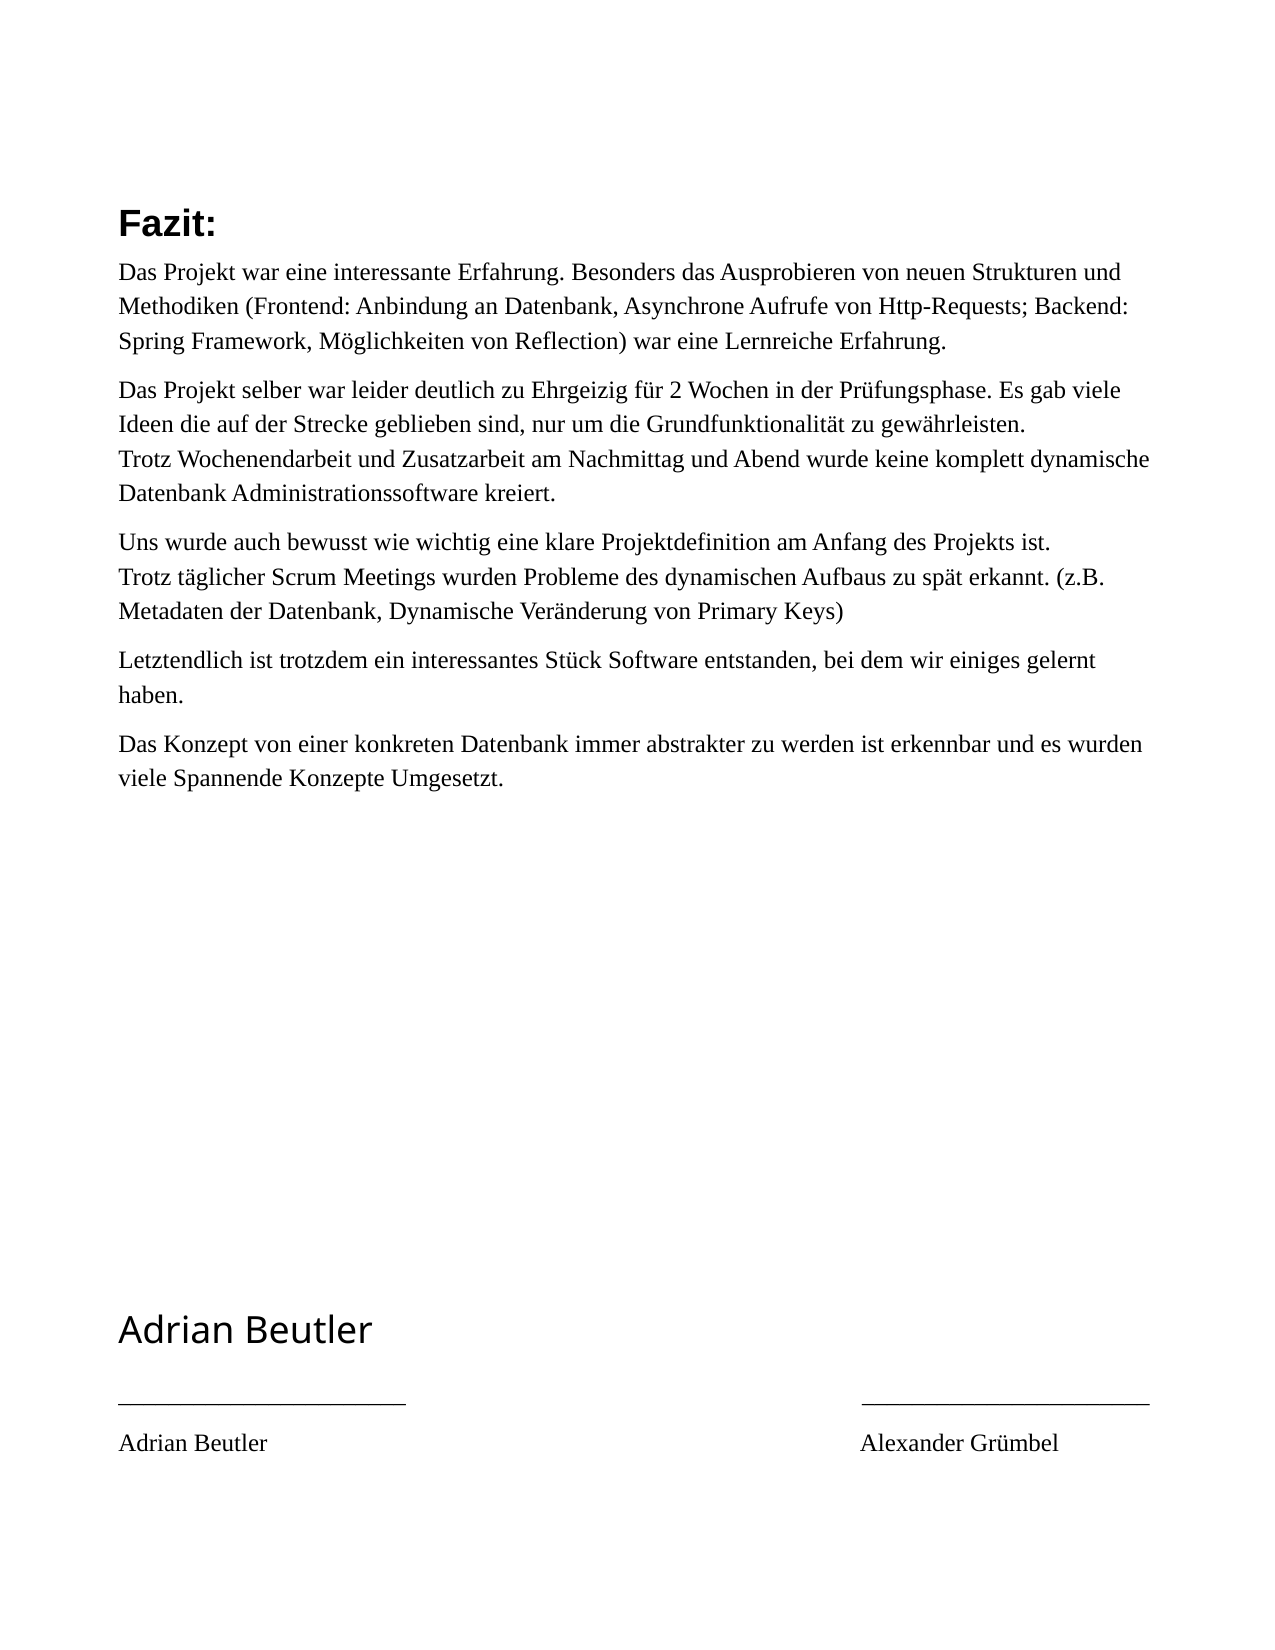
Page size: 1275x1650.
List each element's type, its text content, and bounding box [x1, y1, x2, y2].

subtitle Fazit: [118, 201, 1157, 244]
text Adrian Beutler [118, 1303, 1157, 1354]
text Das Projekt war eine interessante Erfahrung. Besonders das Ausprobieren von neuen Strukturen und Methodiken (Frontend: Anbindung an Datenbank, Asynchrone Aufrufe von Http-Requests; Backend: Spring Framework, Möglichkeiten von Reflection) war eine Lernreiche Erfahrung. [118, 257, 1157, 354]
text Das Projekt selber war leider deutlich zu Ehrgeizig für 2 Wochen in der Prüfungsphase. Es gab viele Ideen die auf der Strecke geblieben sind, nur um die Grundfunktionalität zu gewährleisten. Trotz Wochenendarbeit und Zusatzarbeit am Nachmittag und Abend wurde keine komplett dynamische Datenbank Administrationssoftware kreiert. [118, 375, 1157, 507]
text Das Konzept von einer konkreten Datenbank immer abstrakter zu werden ist erkennbar und es wurden viele Spannende Konzepte Umgesetzt. [118, 729, 1157, 792]
text Letztendlich ist trotzdem ein interessantes Stück Software entstanden, bei dem wir einiges gelernt haben. [118, 645, 1157, 708]
text Uns wurde auch bewusst wie wichtig eine klare Projektdefinition am Anfang des Projekts ist. Trotz täglicher Scrum Meetings wurden Probleme des dynamischen Aufbaus zu spät erkannt. (z.B. Metadaten der Datenbank, Dynamische Veränderung von Primary Keys) [118, 527, 1157, 625]
text Adrian Beutler Alexander Grümbel [118, 1428, 1157, 1457]
text _______________________ _______________________ [118, 1379, 1157, 1408]
